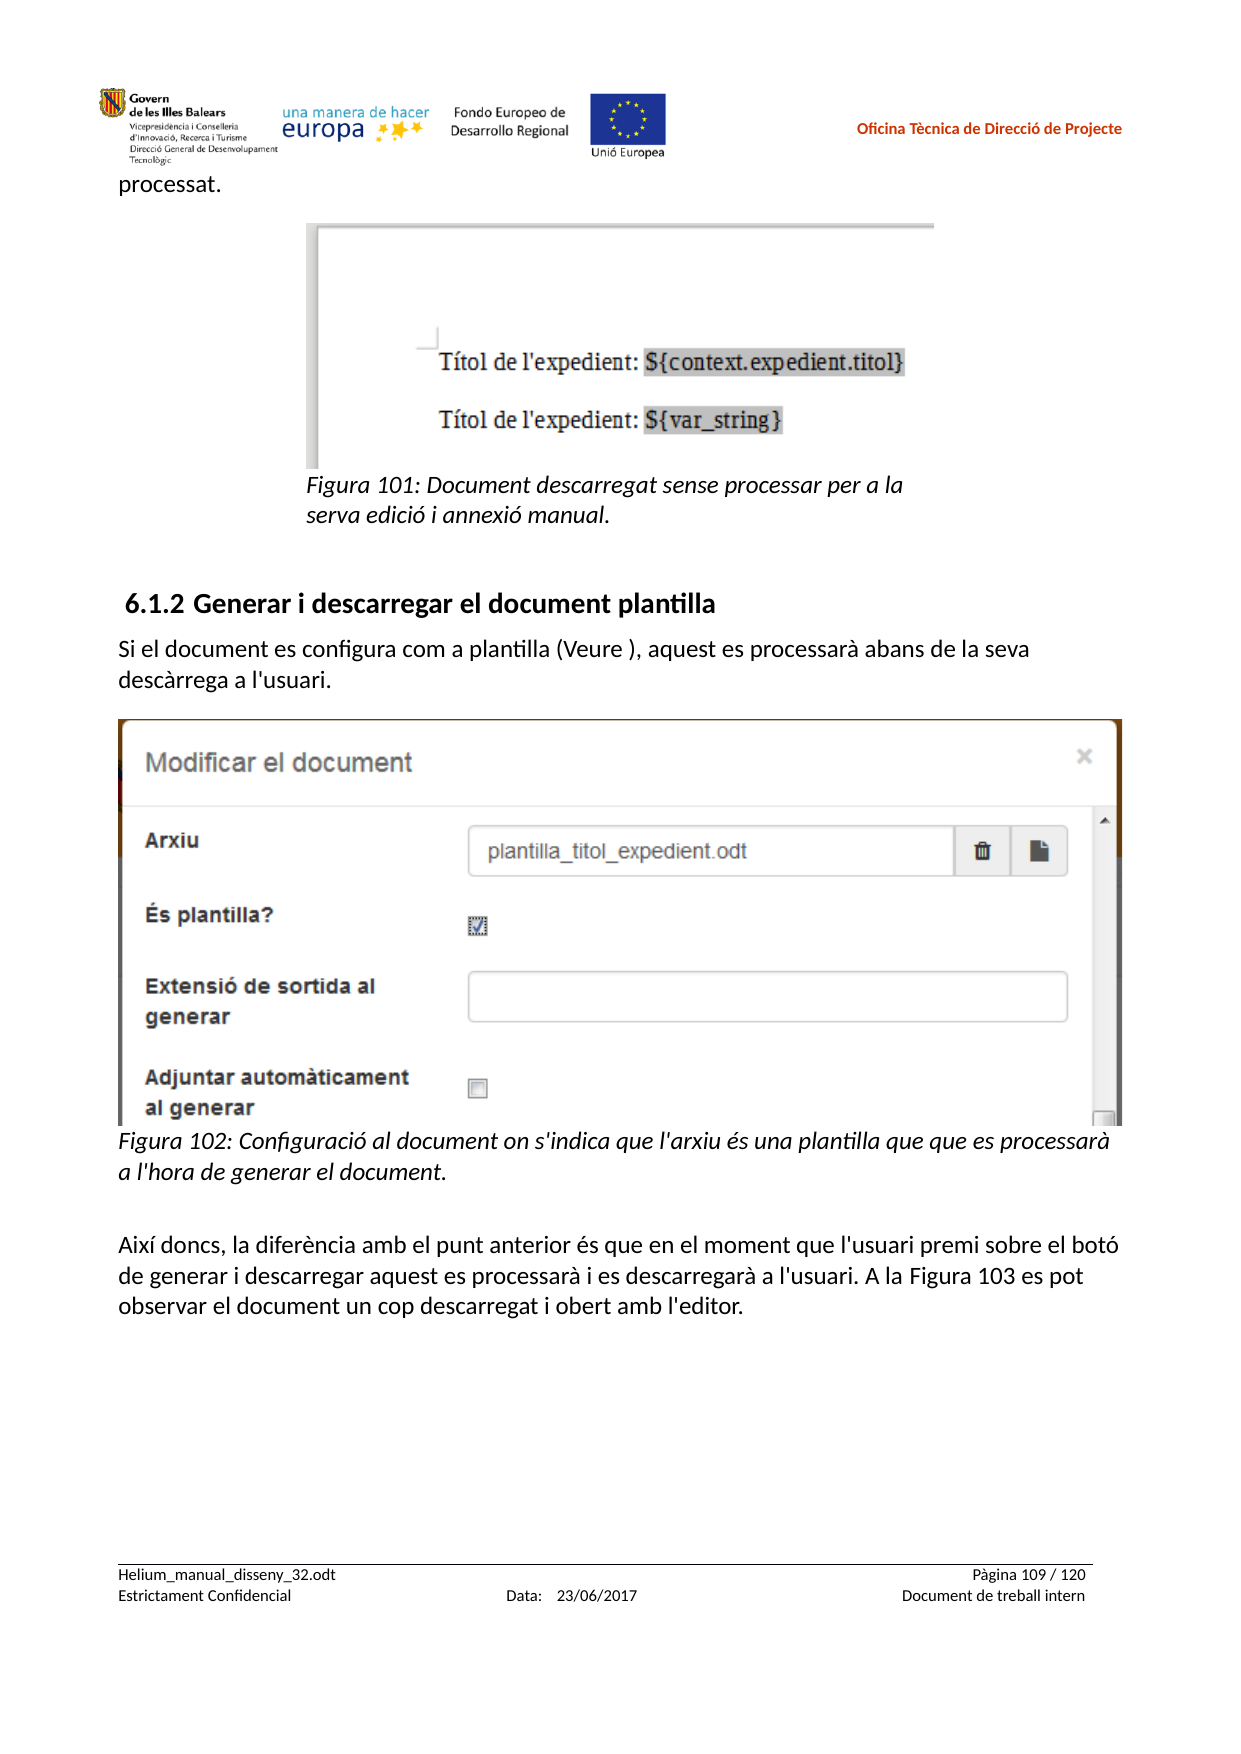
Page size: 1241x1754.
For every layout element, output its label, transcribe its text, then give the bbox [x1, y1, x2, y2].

text Figura 101: Document descarregat sense processar per a la serva edició i annexió manual. [306, 469, 934, 530]
text Si el document es configura com a plantilla (Veure ), aquest es processarà abans de la seva descàrrega a l'usuari. [118, 633, 1122, 694]
subtitle Generar i descarregar el document plantilla [118, 585, 1122, 621]
picture [99, 87, 668, 166]
picture [306, 223, 935, 469]
text Així doncs, la diferència amb el punt anterior és que en el moment que l'usuari premi sobre el botó de generar i descarregar aquest es processarà i es descarregarà a l'usuari. A la Figura 103 es pot observar el document un cop descarregat i obert amb l'editor. [118, 1229, 1122, 1321]
picture [118, 719, 1123, 1126]
text Figura 102: Configuració al document on s'indica que l'arxiu és una plantilla que que es processarà a l'hora de generar el document. [118, 1126, 1122, 1186]
text processat. [118, 168, 1122, 198]
